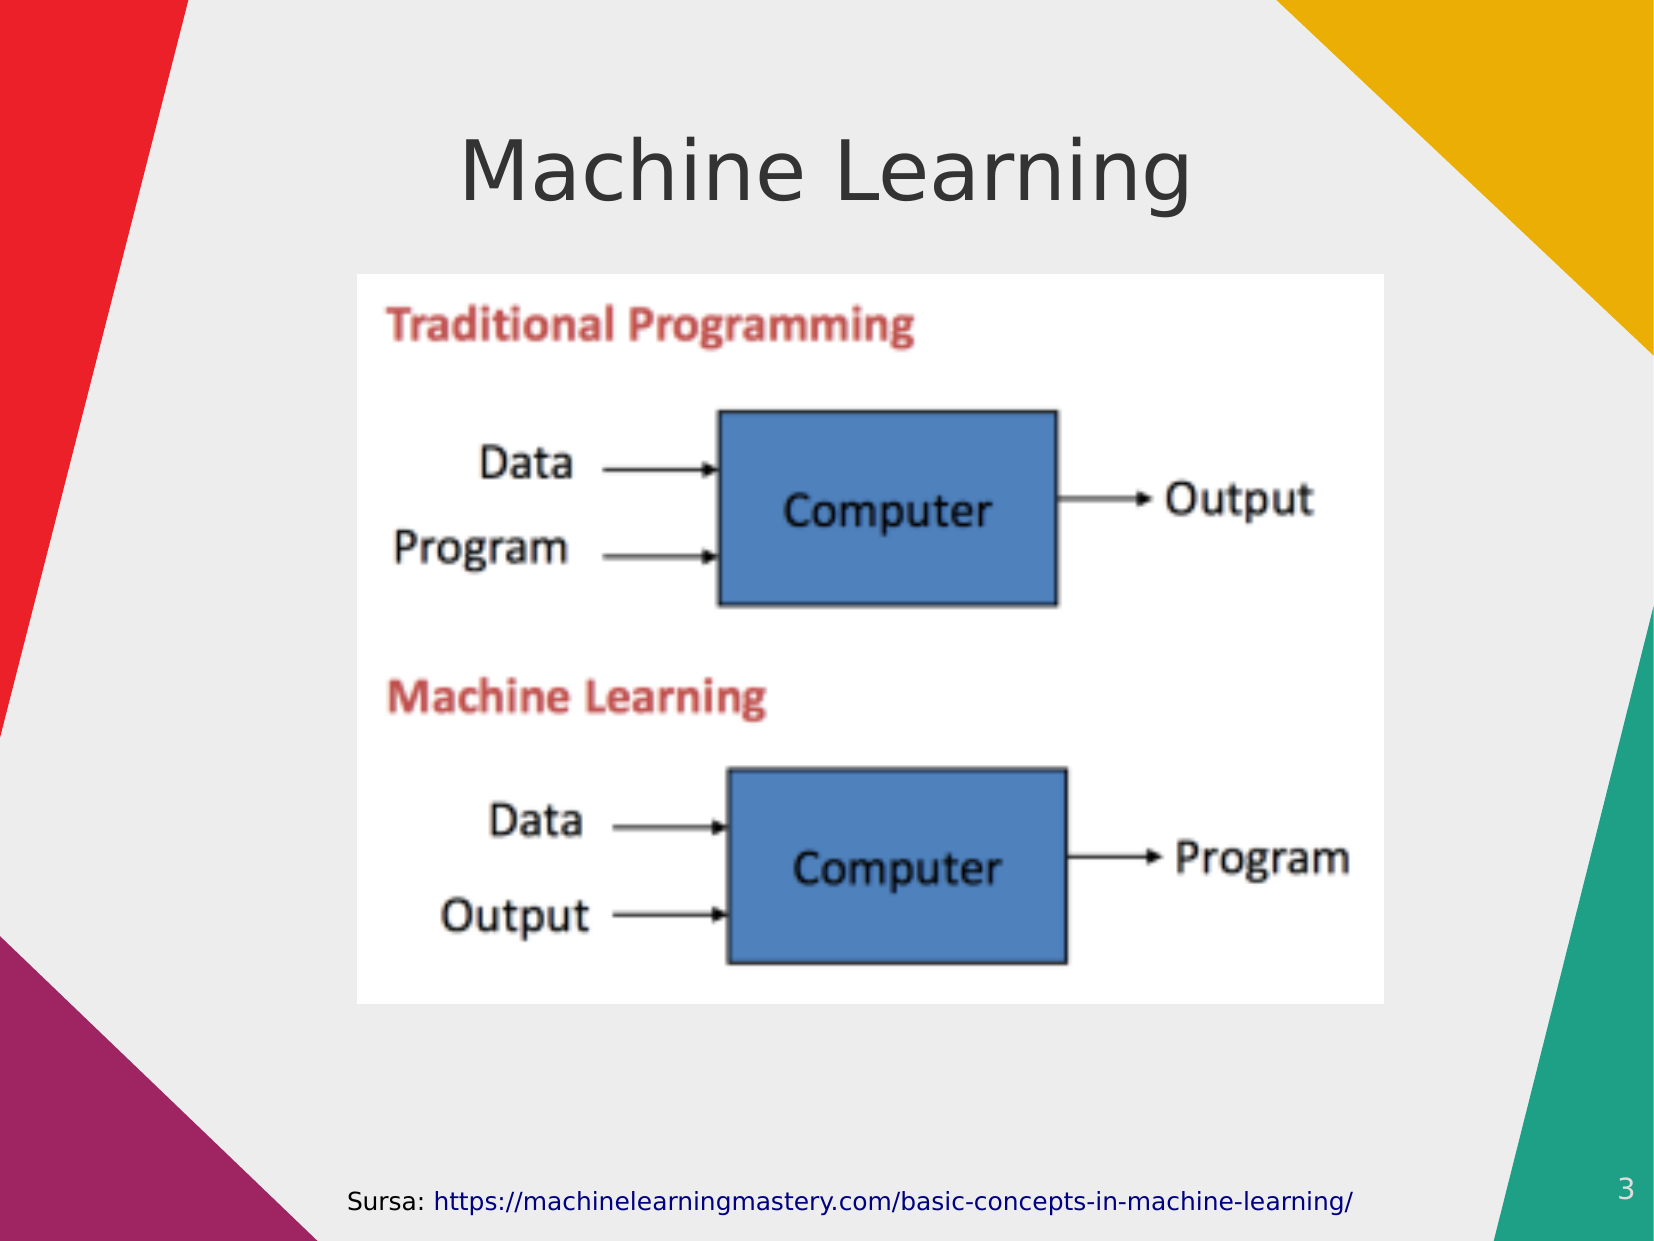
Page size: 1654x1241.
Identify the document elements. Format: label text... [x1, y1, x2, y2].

title Machine Learning [114, 73, 1539, 271]
text_box Sursa: https://machinelearningmastery.com/basic-concepts-in-machine-learning/ [332, 1179, 1402, 1224]
picture [357, 274, 1384, 1004]
